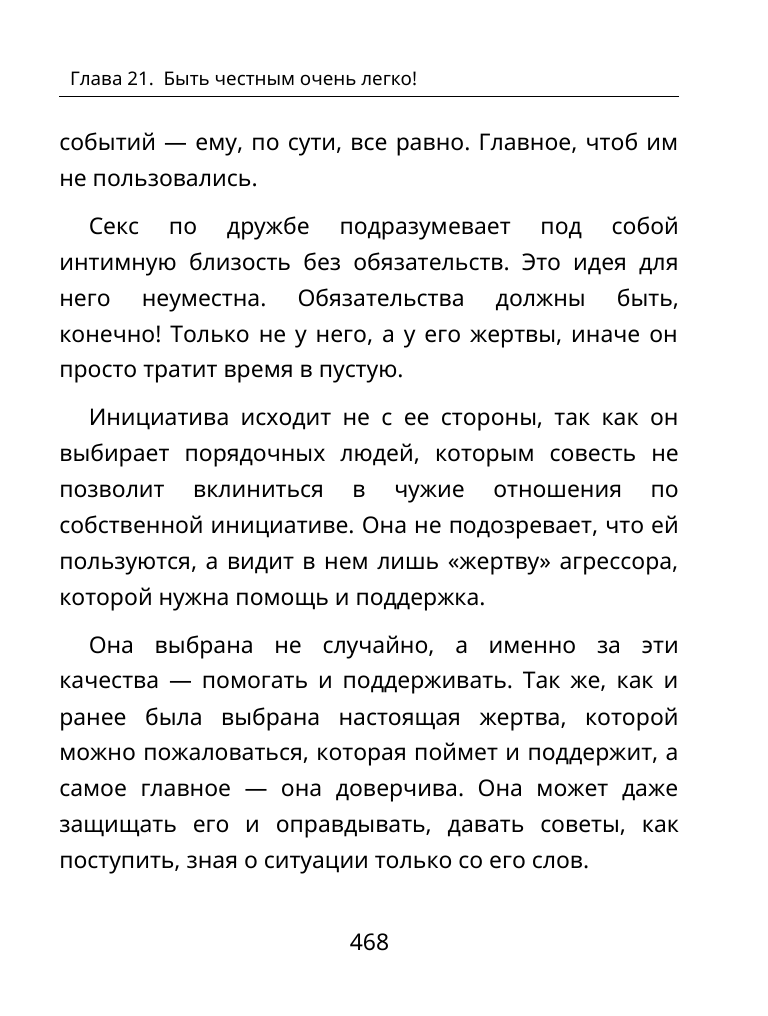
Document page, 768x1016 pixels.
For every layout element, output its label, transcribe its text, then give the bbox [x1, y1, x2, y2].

text событий — ему, по сути, все равно. Главное, чтоб им не пользовались. [59, 126, 679, 193]
text Инициатива исходит не с ее стороны, так как он выбирает порядочных людей, которым совесть не позволит вклиниться в чужие отношения по собственной инициативе. Она не подозревает, что ей пользуются, а видит в нем лишь «жертву» агрессора, которой нужна помощь и поддержка. [59, 401, 679, 612]
text Она выбрана не случайно, а именно за эти качества — помогать и поддерживать. Так же, как и ранее была выбрана настоящая жертва, которой можно пожаловаться, которая поймет и поддержит, а самое главное — она доверчива. Она может даже защищать его и оправдывать, давать советы, как поступить, зная о ситуации только со его слов. [59, 628, 679, 875]
text Секс по дружбе подразумевает под собой интимную близость без обязательств. Это идея для него неуместна. Обязательства должны быть, конечно! Только не у него, а у его жертвы, иначе он просто тратит время в пустую. [59, 210, 679, 385]
